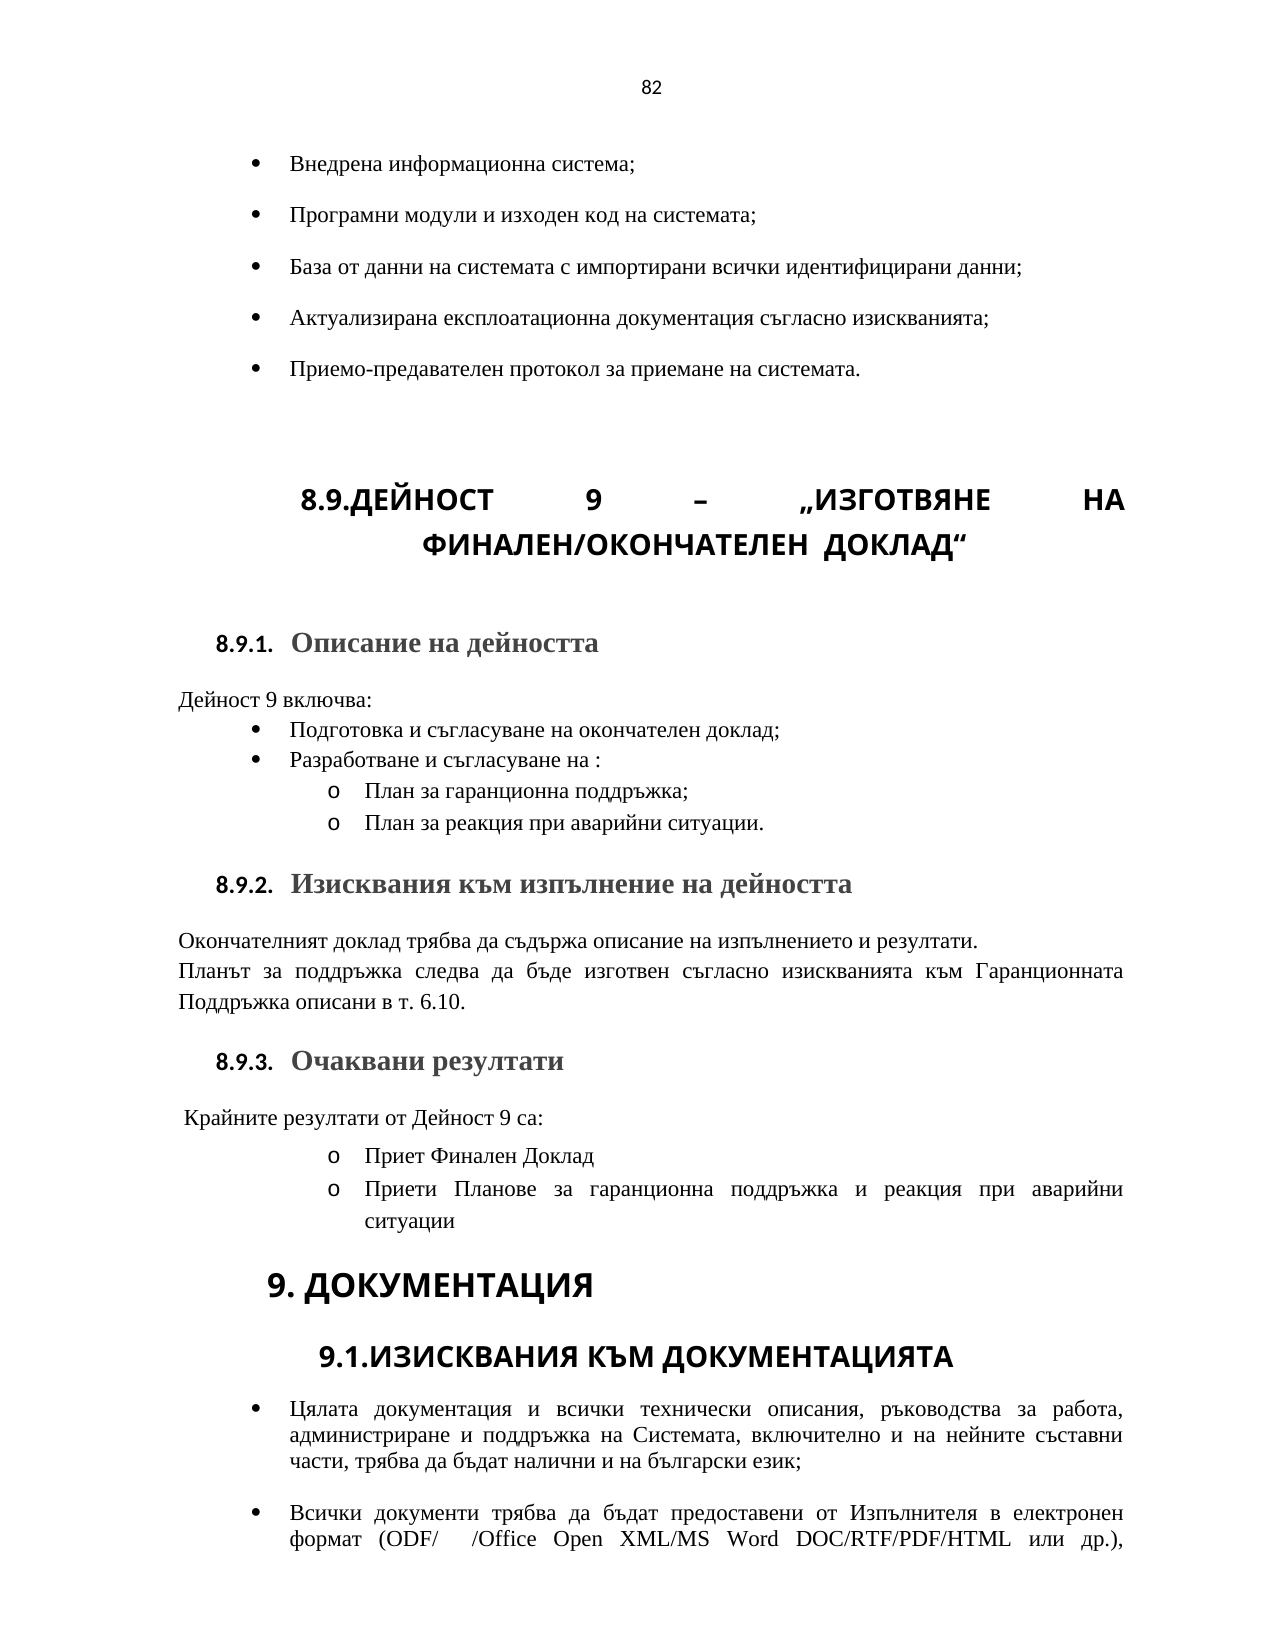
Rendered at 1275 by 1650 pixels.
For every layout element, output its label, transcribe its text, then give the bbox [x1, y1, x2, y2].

subtitle Изисквания към изпълнение на дейността [216, 866, 1125, 900]
list Изисквания към документацията [319, 1336, 1125, 1376]
list Приет Финален Доклад [327, 1143, 1125, 1171]
list Цялата документация и всички технически описания, ръководства за работа, администриране и поддръжка на Системата, включително и на нейните съставни части, трябва да бъдат налични и на български език; [252, 1394, 1125, 1474]
list План за реакция при аварийни ситуации. [327, 809, 1125, 837]
list Дейност 9 – „ИЗГОТВЯНЕ НА ФИНАЛЕН/окончателен ДОКЛАД“ [300, 479, 1125, 564]
subtitle Очаквани резултати [216, 1043, 1125, 1076]
text Планът за поддръжка следва да бъде изготвен съгласно изискванията към Гаранционната Поддръжка описани в т. 6.10. [178, 957, 1125, 1014]
list Програмни модули и изходен код на системата; [252, 201, 1125, 228]
list Внедрена информационна система; [252, 150, 1125, 176]
list Приети Планове за гаранционна поддръжка и реакция при аварийни ситуации [327, 1175, 1125, 1233]
subtitle ДОКУМЕНТАЦИЯ [267, 1262, 1125, 1308]
subtitle Описание на дейността [216, 625, 1125, 659]
list База от данни на системата с импортирани всички идентифицирани данни; [252, 253, 1125, 279]
text Дейност 9 включва: [178, 686, 1125, 712]
list Актуализирана експлоатационна документация съгласно изискванията; [252, 304, 1125, 330]
list Разработване и съгласуване на : [252, 746, 1125, 773]
list Всички документи трябва да бъдат предоставени от Изпълнителя в електронен формат (ODF/ /Office Open XML/MS Word DOC/RTF/PDF/HTML или др.), [252, 1499, 1125, 1551]
text Окончателният доклад трябва да съдържа описание на изпълнението и резултати. [178, 927, 1125, 954]
text Крайните резултати от Дейност 9 са: [178, 1104, 1114, 1130]
list Подготовка и съгласуване на окончателен доклад; [252, 716, 1125, 743]
list План за гаранционна поддръжка; [327, 777, 1125, 805]
list Приемо-предавателен протокол за приемане на системата. [252, 355, 1125, 382]
